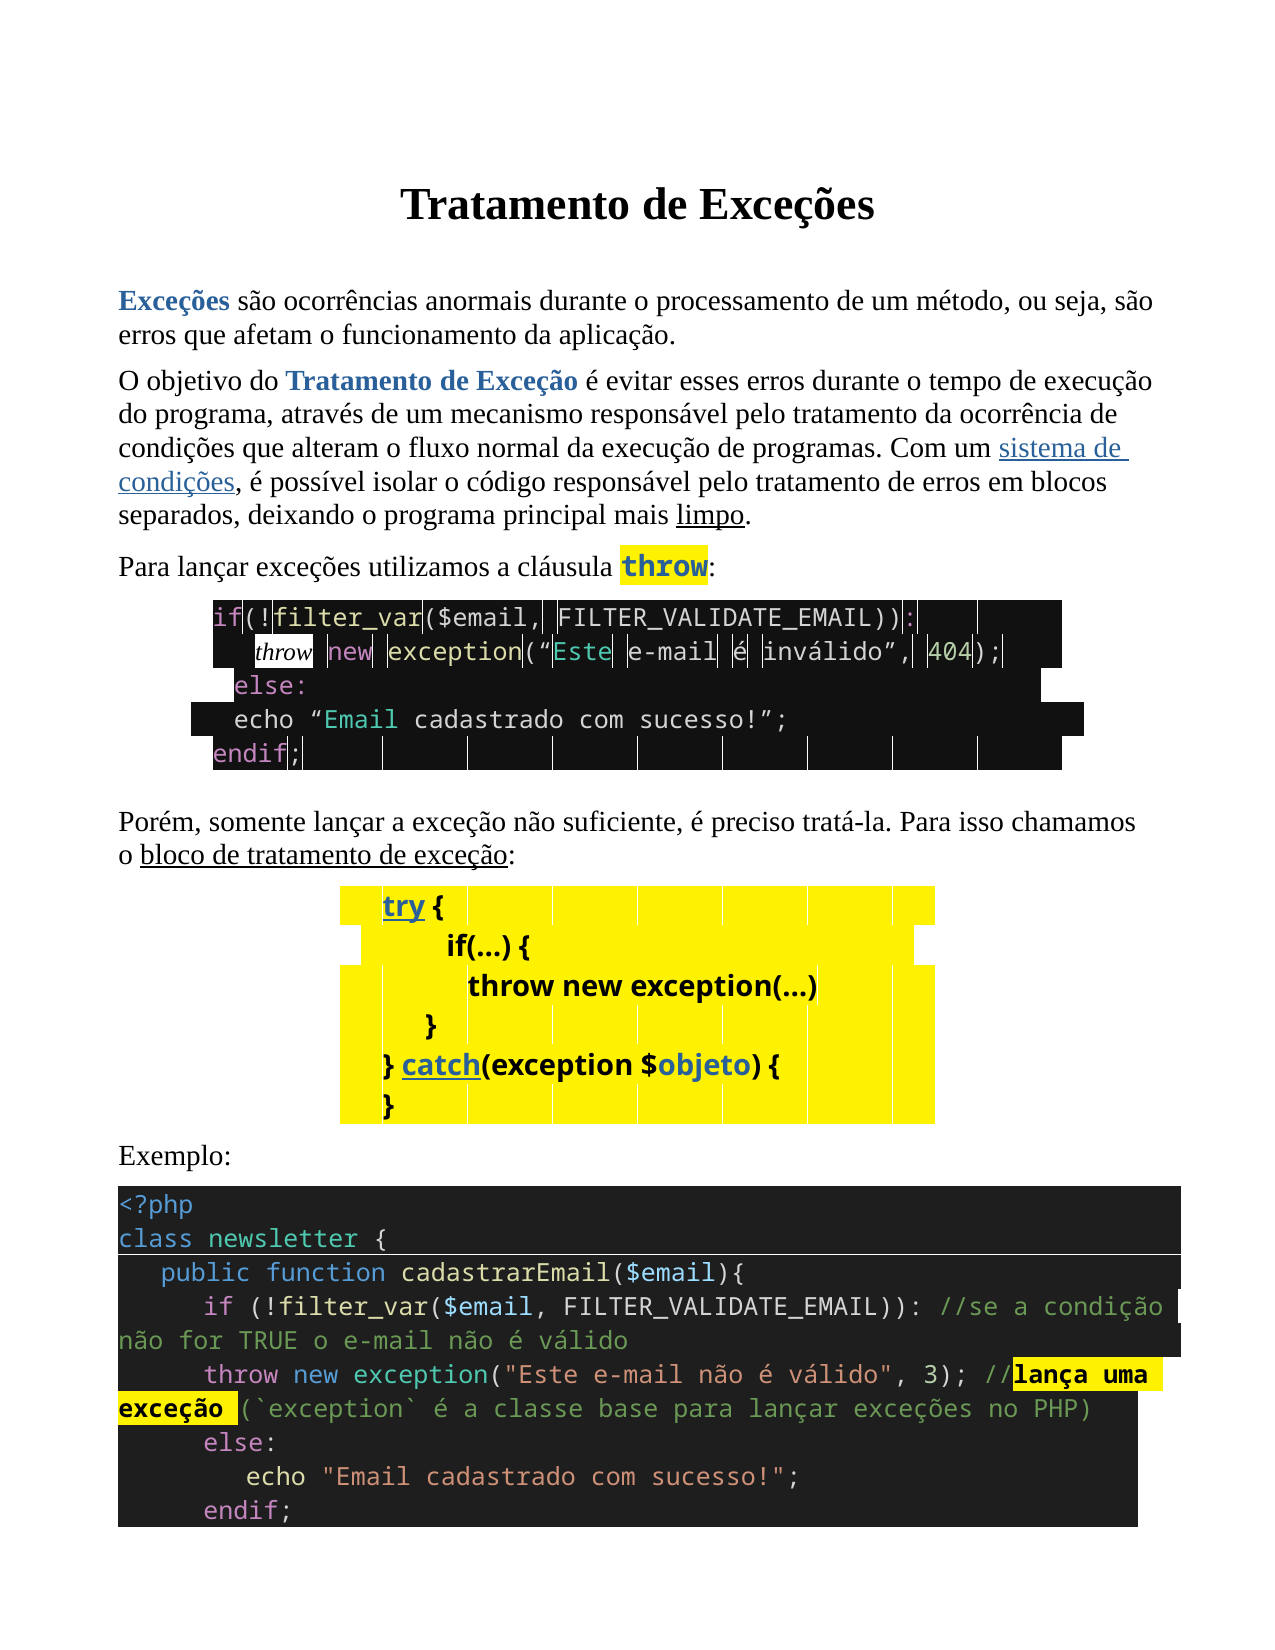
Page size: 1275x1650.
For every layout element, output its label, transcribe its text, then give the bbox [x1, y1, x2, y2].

subtitle Exceções são ocorrências anormais durante o processamento de um método, ou seja, são erros que afetam o funcionamento da aplicação. [118, 250, 1157, 351]
text O objetivo do Tratamento de Exceção é evitar esses erros durante o tempo de execução do programa, através de um mecanismo responsável pelo tratamento da ocorrência de condições que alteram o fluxo normal da execução de programas. Com um sistema de condições, é possível isolar o código responsável pelo tratamento de erros em blocos separados, deixando o programa principal mais limpo. [118, 363, 1157, 531]
text <?php [118, 1186, 1157, 1221]
text class newsletter { [118, 1221, 1157, 1254]
text if(!filter_var($email, FILTER_VALIDATE_EMAIL)): [118, 599, 1157, 634]
text Porém, somente lançar a exceção não suficiente, é preciso tratá-la. Para isso chamamos o bloco de tratamento de exceção: [118, 804, 1157, 871]
text try { if(…) { throw new exception(…) } } catch(exception $objeto) { } [118, 886, 1157, 1124]
text Para lançar exceções utilizamos a cláusula throw: [118, 545, 1157, 585]
text Tratamento de Exceções [118, 176, 1157, 229]
text throw new exception("Este e-mail não é válido", 3); //lança uma exceção (`exception` é a classe base para lançar exceções no PHP) else: echo "Email cadastrado com sucesso!"; endif; [118, 1357, 1181, 1527]
text if (!filter_var($email, FILTER_VALIDATE_EMAIL)): //se a condição não for TRUE o e-mail não é válido [118, 1289, 1228, 1357]
text else: echo “Email cadastrado com sucesso!”; endif; [118, 668, 1157, 770]
text throw new exception(“Este e-mail é inválido”, 404); [118, 634, 1157, 668]
text Exemplo: [118, 1138, 1157, 1172]
text public function cadastrarEmail($email){ [118, 1254, 1157, 1289]
